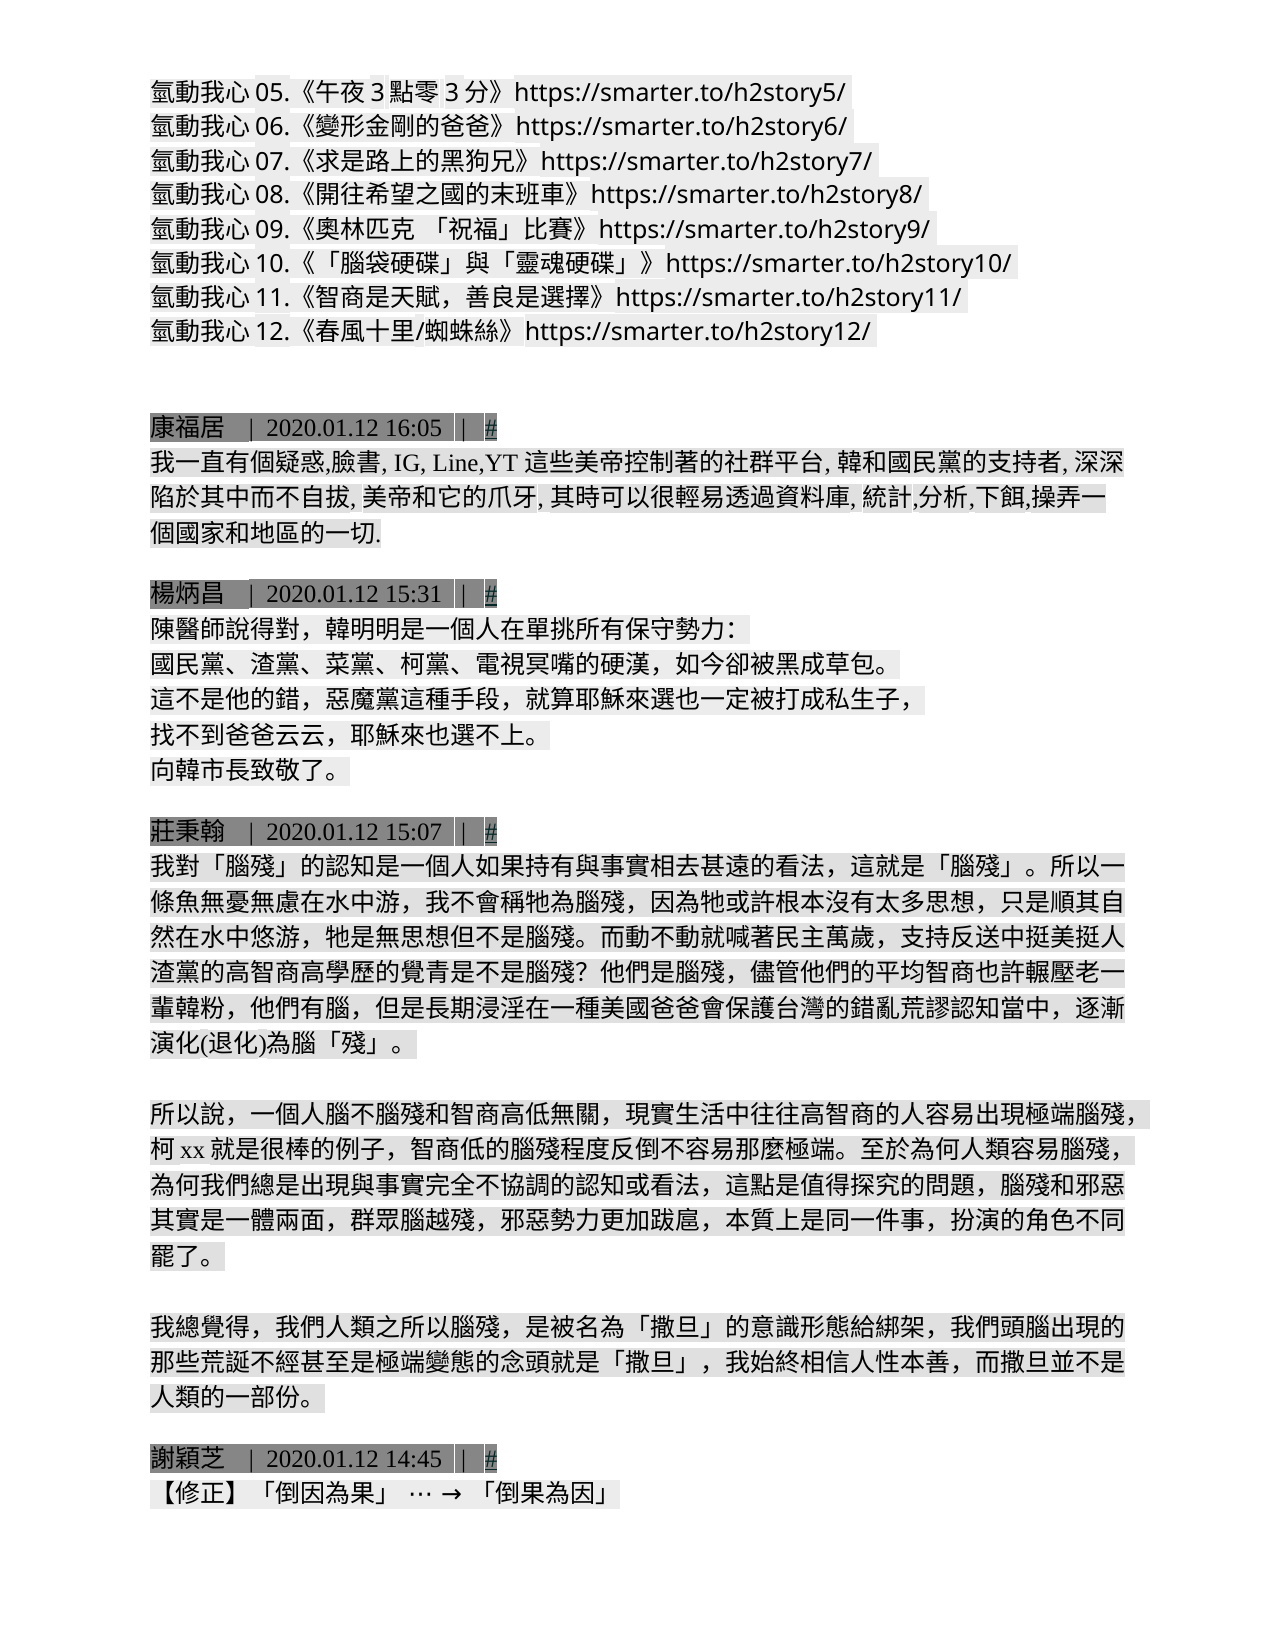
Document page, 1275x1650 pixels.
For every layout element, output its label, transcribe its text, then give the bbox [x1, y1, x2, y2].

text 氫動我心05.《午夜3點零3分》https://smarter.to/h2story5/ 氫動我心06.《變形金剛的爸爸》https://smarter.to/h2story6/ 氫動我心07.《求是路上的黑狗兄》https://smarter.to/h2story7/ 氫動我心08.《開往希望之國的末班車》https://smarter.to/h2story8/ 氫動我心09.《奧林匹克 「祝福」比賽》https://smarter.to/h2story9/ 氫動我心10.《「腦袋硬碟」與「靈魂硬碟」》https://smarter.to/h2story10/ 氫動我心11.《智商是天賦，善良是選擇》https://smarter.to/h2story11/ 氫動我心12.《春風十里/蜘蛛絲》https://smarter.to/h2story12/ [150, 75, 1125, 382]
text 【修正】「倒因為果」 ⋯ → 「倒果為因」 [150, 1473, 1125, 1544]
text 我一直有個疑惑,臉書, IG, Line,YT 這些美帝控制著的社群平台, 韓和國民黨的支持者, 深深陷於其中而不自拔, 美帝和它的爪牙, 其時可以很輕易透過資料庫, 統計,分析,下餌,操弄一個國家和地區的一切. [150, 442, 1125, 548]
text 陳醫師說得對，韓明明是一個人在單挑所有保守勢力： 國民黨、渣黨、菜黨、柯黨、電視冥嘴的硬漢，如今卻被黑成草包。 這不是他的錯，惡魔黨這種手段，就算耶穌來選也一定被打成私生子， 找不到爸爸云云，耶穌來也選不上。 向韓市長致敬了。 [150, 609, 1125, 786]
text 楊炳昌 | 2020.01.12 15:31 | # [150, 573, 1125, 609]
text 康福居 | 2020.01.12 16:05 | # [150, 407, 1125, 442]
text 謝穎芝 | 2020.01.12 14:45 | # [150, 1438, 1125, 1473]
text 我對「腦殘」的認知是一個人如果持有與事實相去甚遠的看法，這就是「腦殘」。所以一條魚無憂無慮在水中游，我不會稱牠為腦殘，因為牠或許根本沒有太多思想，只是順其自然在水中悠游，牠是無思想但不是腦殘。而動不動就喊著民主萬歲，支持反送中挺美挺人渣黨的高智商高學歷的覺青是不是腦殘？他們是腦殘，儘管他們的平均智商也許輾壓老一輩韓粉，他們有腦，但是長期浸淫在一種美國爸爸會保護台灣的錯亂荒謬認知當中，逐漸演化(退化)為腦「殘」。 所以說，一個人腦不腦殘和智商高低無關，現實生活中往往高智商的人容易出現極端腦殘，柯xx就是很棒的例子，智商低的腦殘程度反倒不容易那麼極端。至於為何人類容易腦殘，為何我們總是出現與事實完全不協調的認知或看法，這點是值得探究的問題，腦殘和邪惡其實是一體兩面，群眾腦越殘，邪惡勢力更加跋扈，本質上是同一件事，扮演的角色不同罷了。 我總覺得，我們人類之所以腦殘，是被名為「撒旦」的意識形態給綁架，我們頭腦出現的那些荒誕不經甚至是極端變態的念頭就是「撒旦」，我始終相信人性本善，而撒旦並不是人類的一部份。 [150, 846, 1125, 1413]
text 莊秉翰 | 2020.01.12 15:07 | # [150, 811, 1125, 846]
